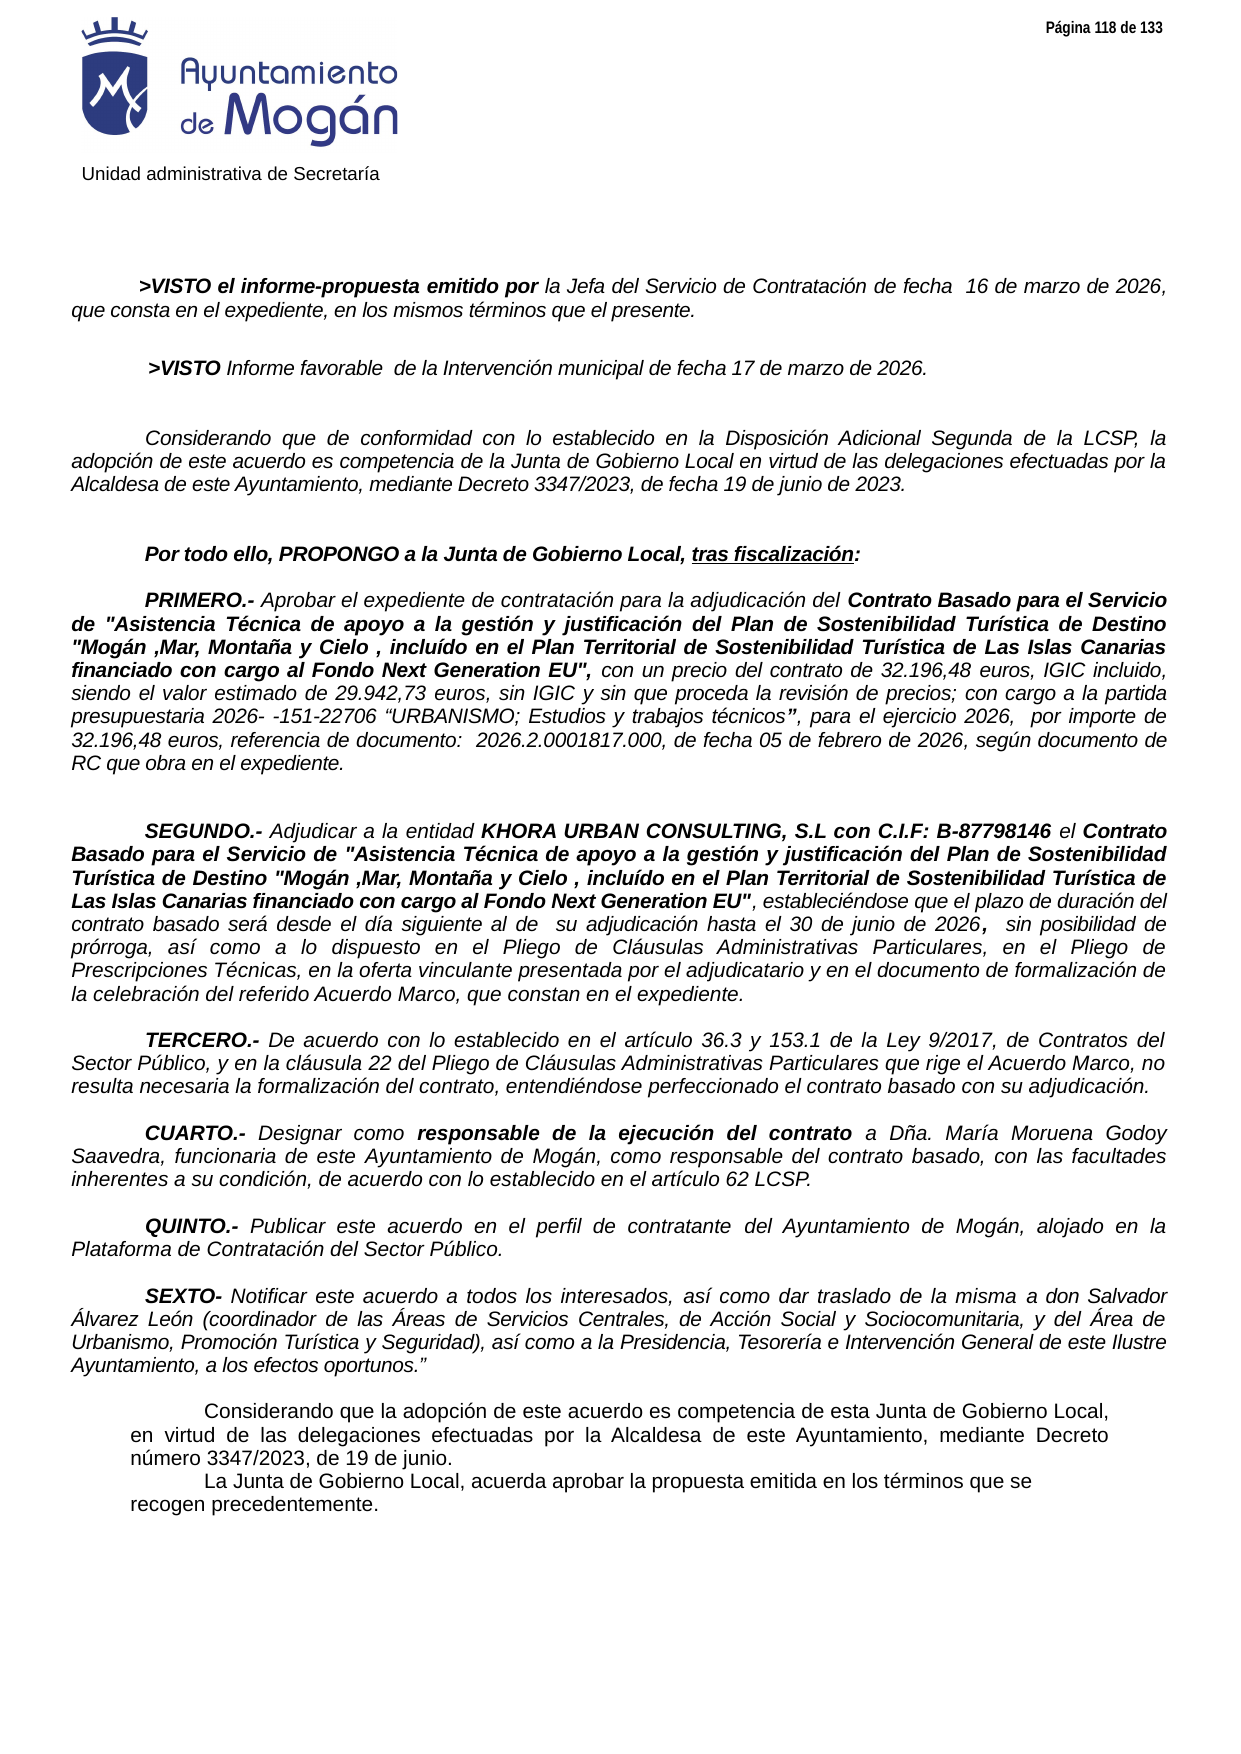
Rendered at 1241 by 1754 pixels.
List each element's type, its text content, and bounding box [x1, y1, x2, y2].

picture [81, 17, 398, 153]
text >VISTO el informe-propuesta emitido por la Jefa del Servicio de Contratación de fecha 16 de marzo de 2026, que consta en el expediente, en los mismos términos que el presente. [71, 275, 1169, 321]
text QUINTO.- Publicar este acuerdo en el perfil de contratante del Ayuntamiento de Mogán, alojado en la Plataforma de Contratación del Sector Público. [71, 1214, 1169, 1261]
text SEGUNDO.- Adjudicar a la entidad KHORA URBAN CONSULTING, S.L con C.I.F: B-87798146 el Contrato Basado para el Servicio de "Asistencia Técnica de apoyo a la gestión y justificación del Plan de Sostenibilidad Turística de Destino "Mogán ,Mar, Montaña y Cielo , incluído en el Plan Territorial de Sostenibilidad Turística de Las Islas Canarias financiado con cargo al Fondo Next Generation EU", estableciéndose que el plazo de duración del contrato basado será desde el día siguiente al de su adjudicación hasta el 30 de junio de 2026, sin posibilidad de prórroga, así como a lo dispuesto en el Pliego de Cláusulas Administrativas Particulares, en el Pliego de Prescripciones Técnicas, en la oferta vinculante presentada por el adjudicatario y en el documento de formalización de la celebración del referido Acuerdo Marco, que constan en el expediente. [71, 819, 1169, 1005]
text Considerando que la adopción de este acuerdo es competencia de esta Junta de Gobierno Local, en virtud de las delegaciones efectuadas por la Alcaldesa de este Ayuntamiento, mediante Decreto número 3347/2023, de 19 de junio. [130, 1400, 1110, 1470]
text Por todo ello, PROPONGO a la Junta de Gobierno Local, tras fiscalización: [71, 542, 1169, 566]
text CUARTO.- Designar como responsable de la ejecución del contrato a Dña. María Moruena Godoy Saavedra, funcionaria de este Ayuntamiento de Mogán, como responsable del contrato basado, con las facultades inherentes a su condición, de acuerdo con lo establecido en el artículo 62 LCSP. [71, 1122, 1169, 1191]
text SEXTO- Notificar este acuerdo a todos los interesados, así como dar traslado de la misma a don Salvador Álvarez León (coordinador de las Áreas de Servicios Centrales, de Acción Social y Sociocomunitaria, y del Área de Urbanismo, Promoción Turística y Seguridad), así como a la Presidencia, Tesorería e Intervención General de este Ilustre Ayuntamiento, a los efectos oportunos.” [71, 1284, 1169, 1377]
text TERCERO.- De acuerdo con lo establecido en el artículo 36.3 y 153.1 de la Ley 9/2017, de Contratos del Sector Público, y en la cláusula 22 del Pliego de Cláusulas Administrativas Particulares que rige el Acuerdo Marco, no resulta necesaria la formalización del contrato, entendiéndose perfeccionado el contrato basado con su adjudicación. [71, 1029, 1169, 1098]
text Considerando que de conformidad con lo establecido en la Disposición Adicional Segunda de la LCSP, la adopción de este acuerdo es competencia de la Junta de Gobierno Local en virtud de las delegaciones efectuadas por la Alcaldesa de este Ayuntamiento, mediante Decreto 3347/2023, de fecha 19 de junio de 2023. [71, 426, 1169, 496]
text >VISTO Informe favorable de la Intervención municipal de fecha 17 de marzo de 2026. [71, 356, 1169, 379]
text PRIMERO.- Aprobar el expediente de contratación para la adjudicación del Contrato Basado para el Servicio de "Asistencia Técnica de apoyo a la gestión y justificación del Plan de Sostenibilidad Turística de Destino "Mogán ,Mar, Montaña y Cielo , incluído en el Plan Territorial de Sostenibilidad Turística de Las Islas Canarias financiado con cargo al Fondo Next Generation EU", con un precio del contrato de 32.196,48 euros, IGIC incluido, siendo el valor estimado de 29.942,73 euros, sin IGIC y sin que proceda la revisión de precios; con cargo a la partida presupuestaria 2026- -151-22706 “URBANISMO; Estudios y trabajos técnicos”, para el ejercicio 2026, por importe de 32.196,48 euros, referencia de documento: 2026.2.0001817.000, de fecha 05 de febrero de 2026, según documento de RC que obra en el expediente. [71, 589, 1169, 775]
text La Junta de Gobierno Local, acuerda aprobar la propuesta emitida en los términos que se recogen precedentemente. [130, 1470, 1110, 1516]
